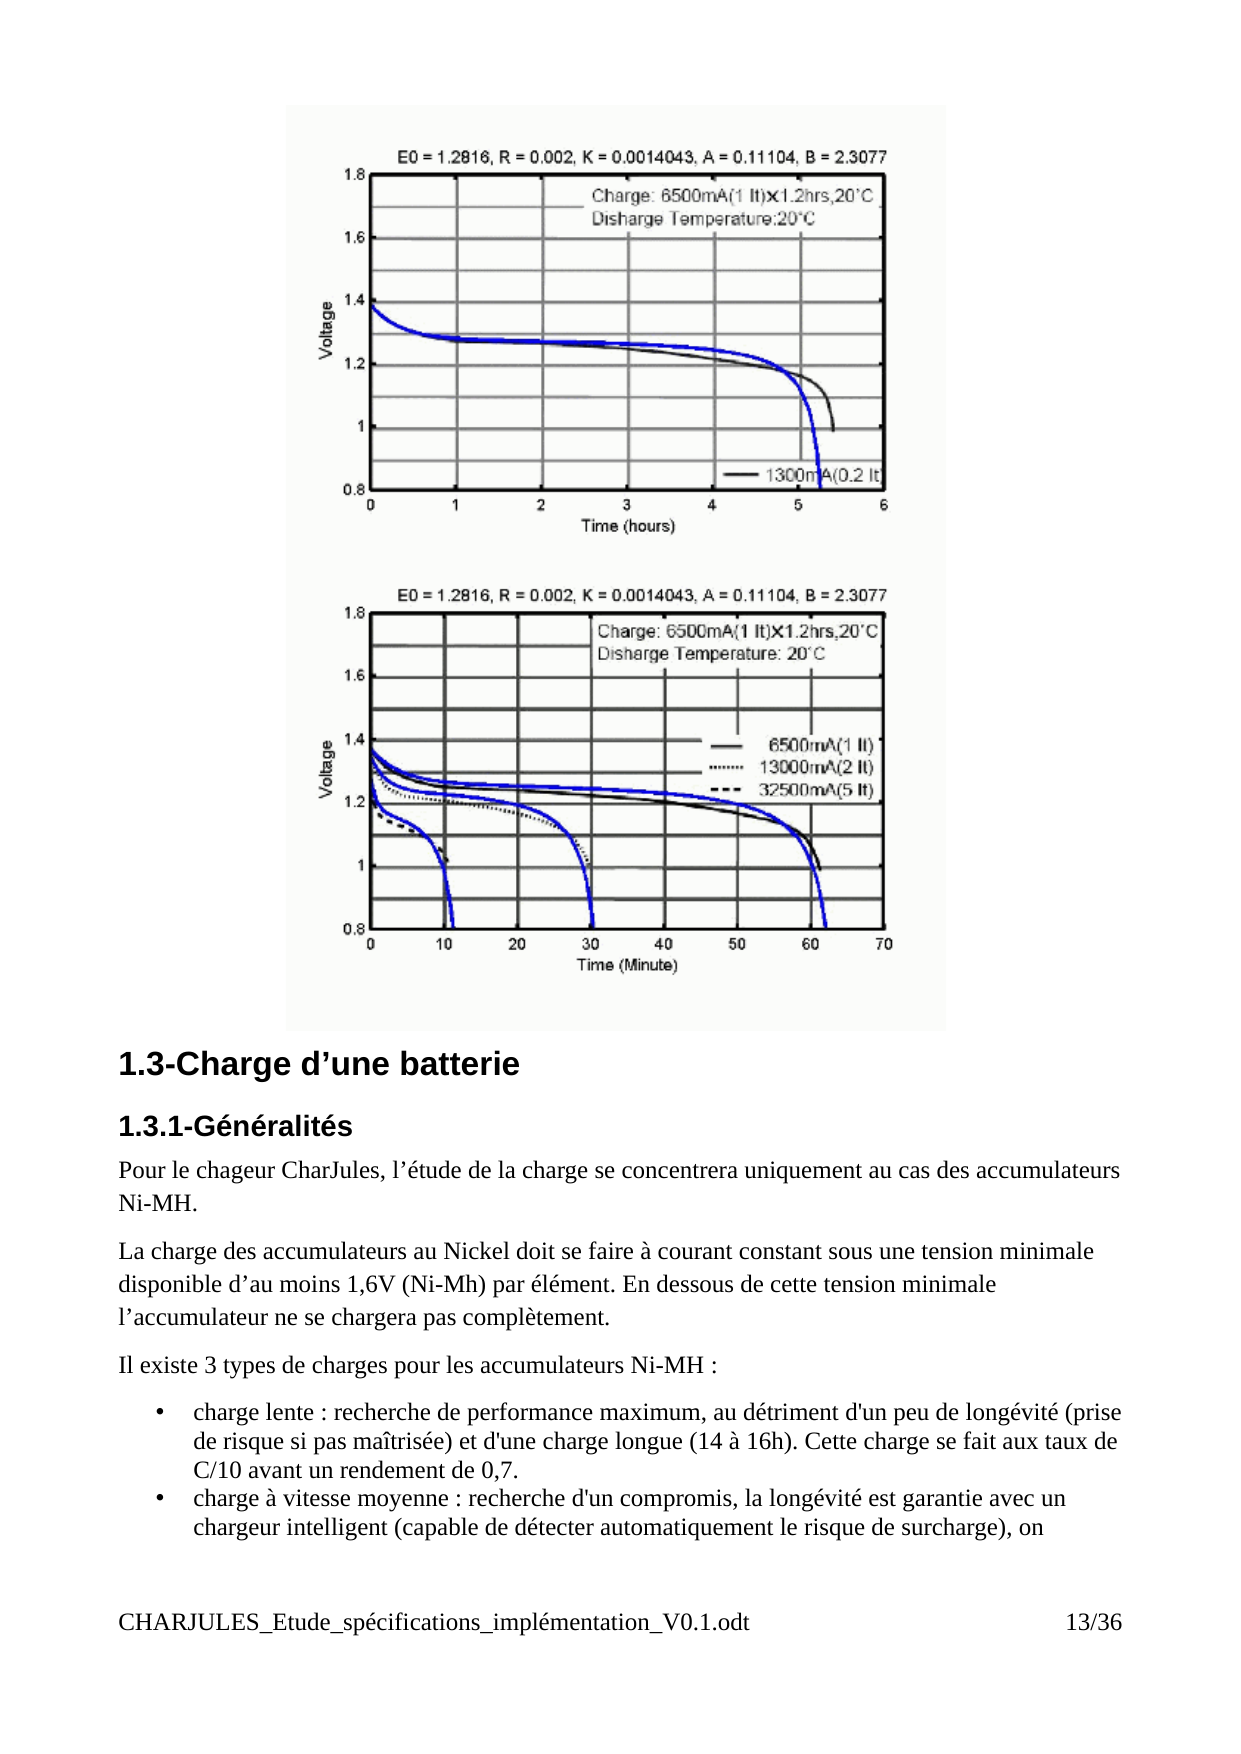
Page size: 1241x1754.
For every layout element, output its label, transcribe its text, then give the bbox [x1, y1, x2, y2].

subtitle 1.3-Charge d’une batterie [118, 1043, 1122, 1082]
text Il existe 3 types de charges pour les accumulateurs Ni-MH : [118, 1350, 1122, 1378]
list charge lente : recherche de performance maximum, au détriment d'un peu de longévité (prise de risque si pas maîtrisée) et d'une charge longue (14 à 16h). Cette charge se fait aux taux de C/10 avant un rendement de 0,7. [156, 1397, 1122, 1483]
subtitle 1.3.1-Généralités [118, 1109, 1122, 1143]
list charge à vitesse moyenne : recherche d'un compromis, la longévité est garantie avec un chargeur intelligent (capable de détecter automatiquement le risque de surcharge), on [156, 1483, 1122, 1541]
picture [285, 105, 947, 1031]
text Pour le chageur CharJules, l’étude de la charge se concentrera uniquement au cas des accumulateurs Ni-MH. [118, 1155, 1122, 1217]
text La charge des accumulateurs au Nickel doit se faire à courant constant sous une tension minimale disponible d’au moins 1,6V (Ni-Mh) par élément. En dessous de cette tension minimale l’accumulateur ne se chargera pas complètement. [118, 1236, 1122, 1331]
